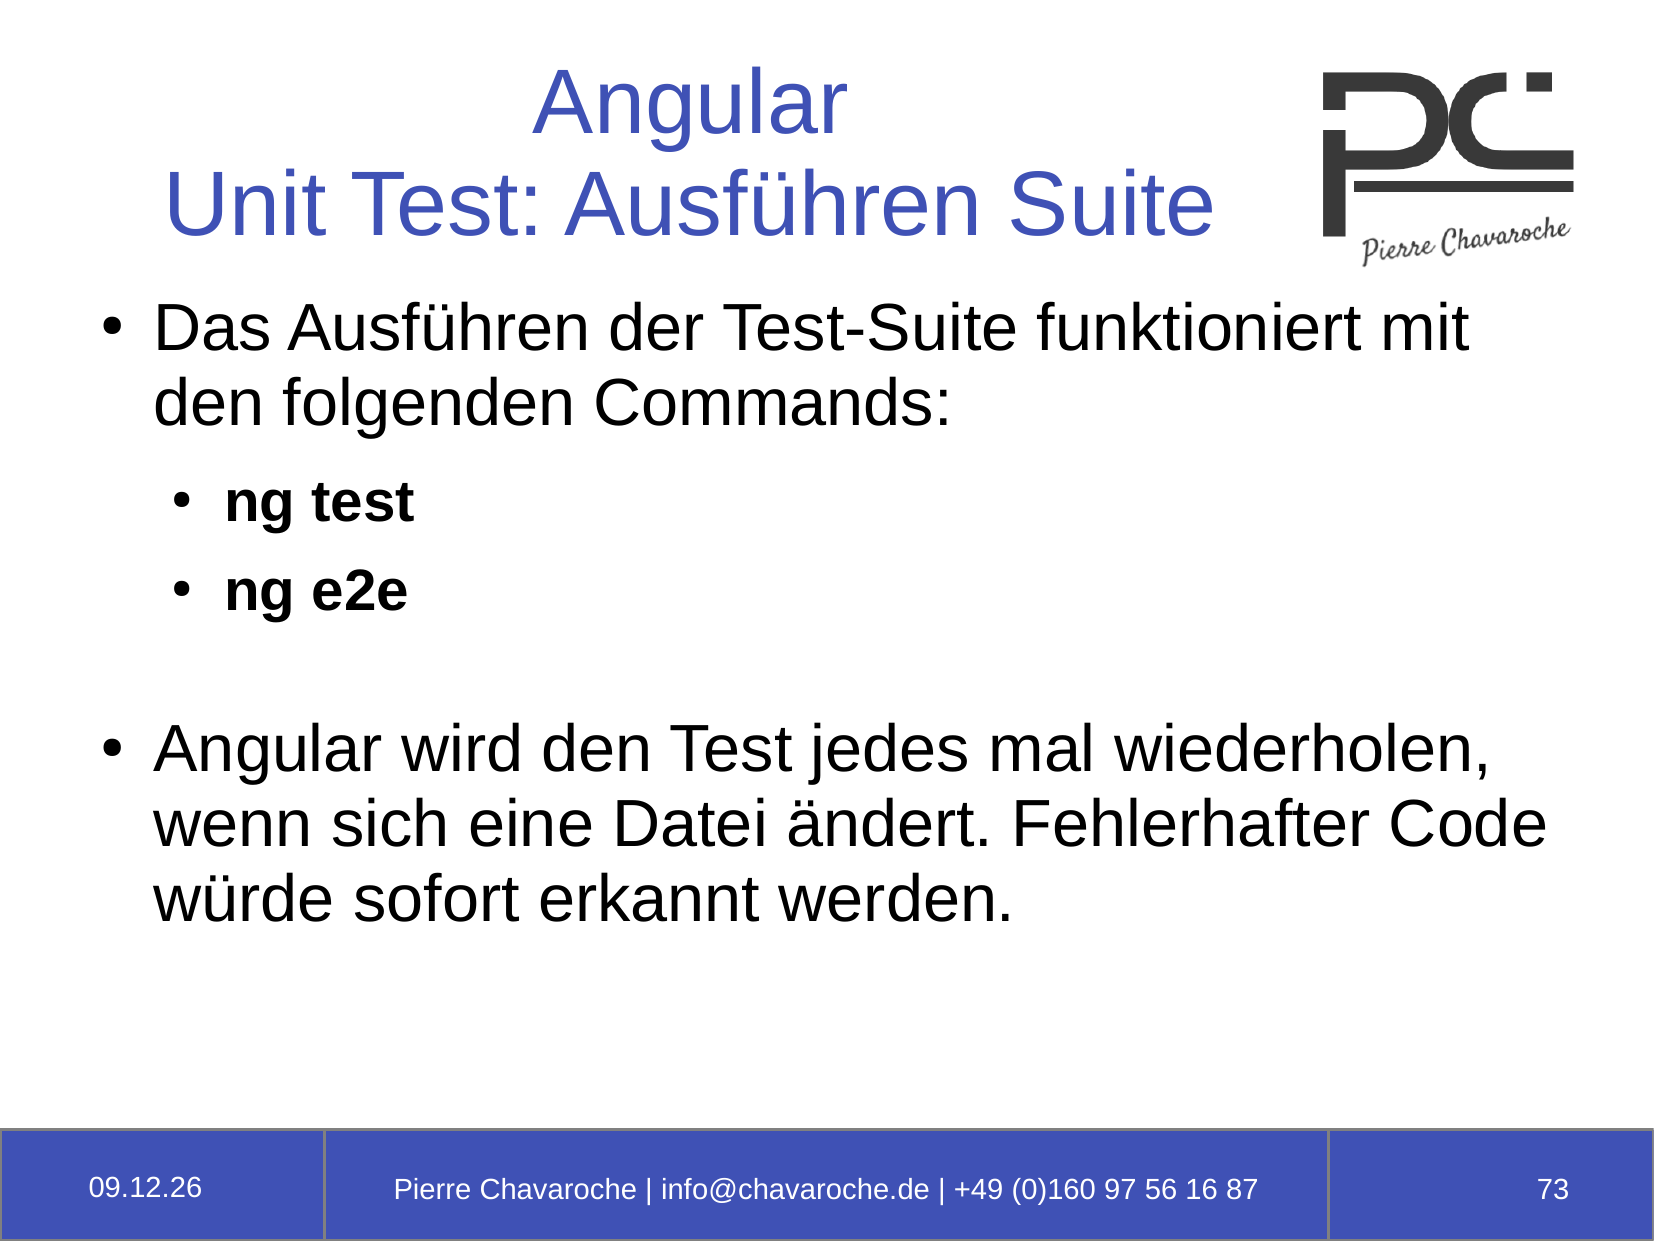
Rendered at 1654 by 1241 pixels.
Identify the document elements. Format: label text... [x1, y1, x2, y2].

list Das Ausführen der Test-Suite funktioniert mit den folgenden Commands: ng test ng e2e Angular wird den Test jedes mal wiederholen, wenn sich eine Datei ändert. Fehlerhafter Code würde sofort erkannt werden. [82, 290, 1571, 1109]
picture [1307, 29, 1589, 311]
title Angular Unit Test: Ausführen Suite [82, 49, 1300, 257]
